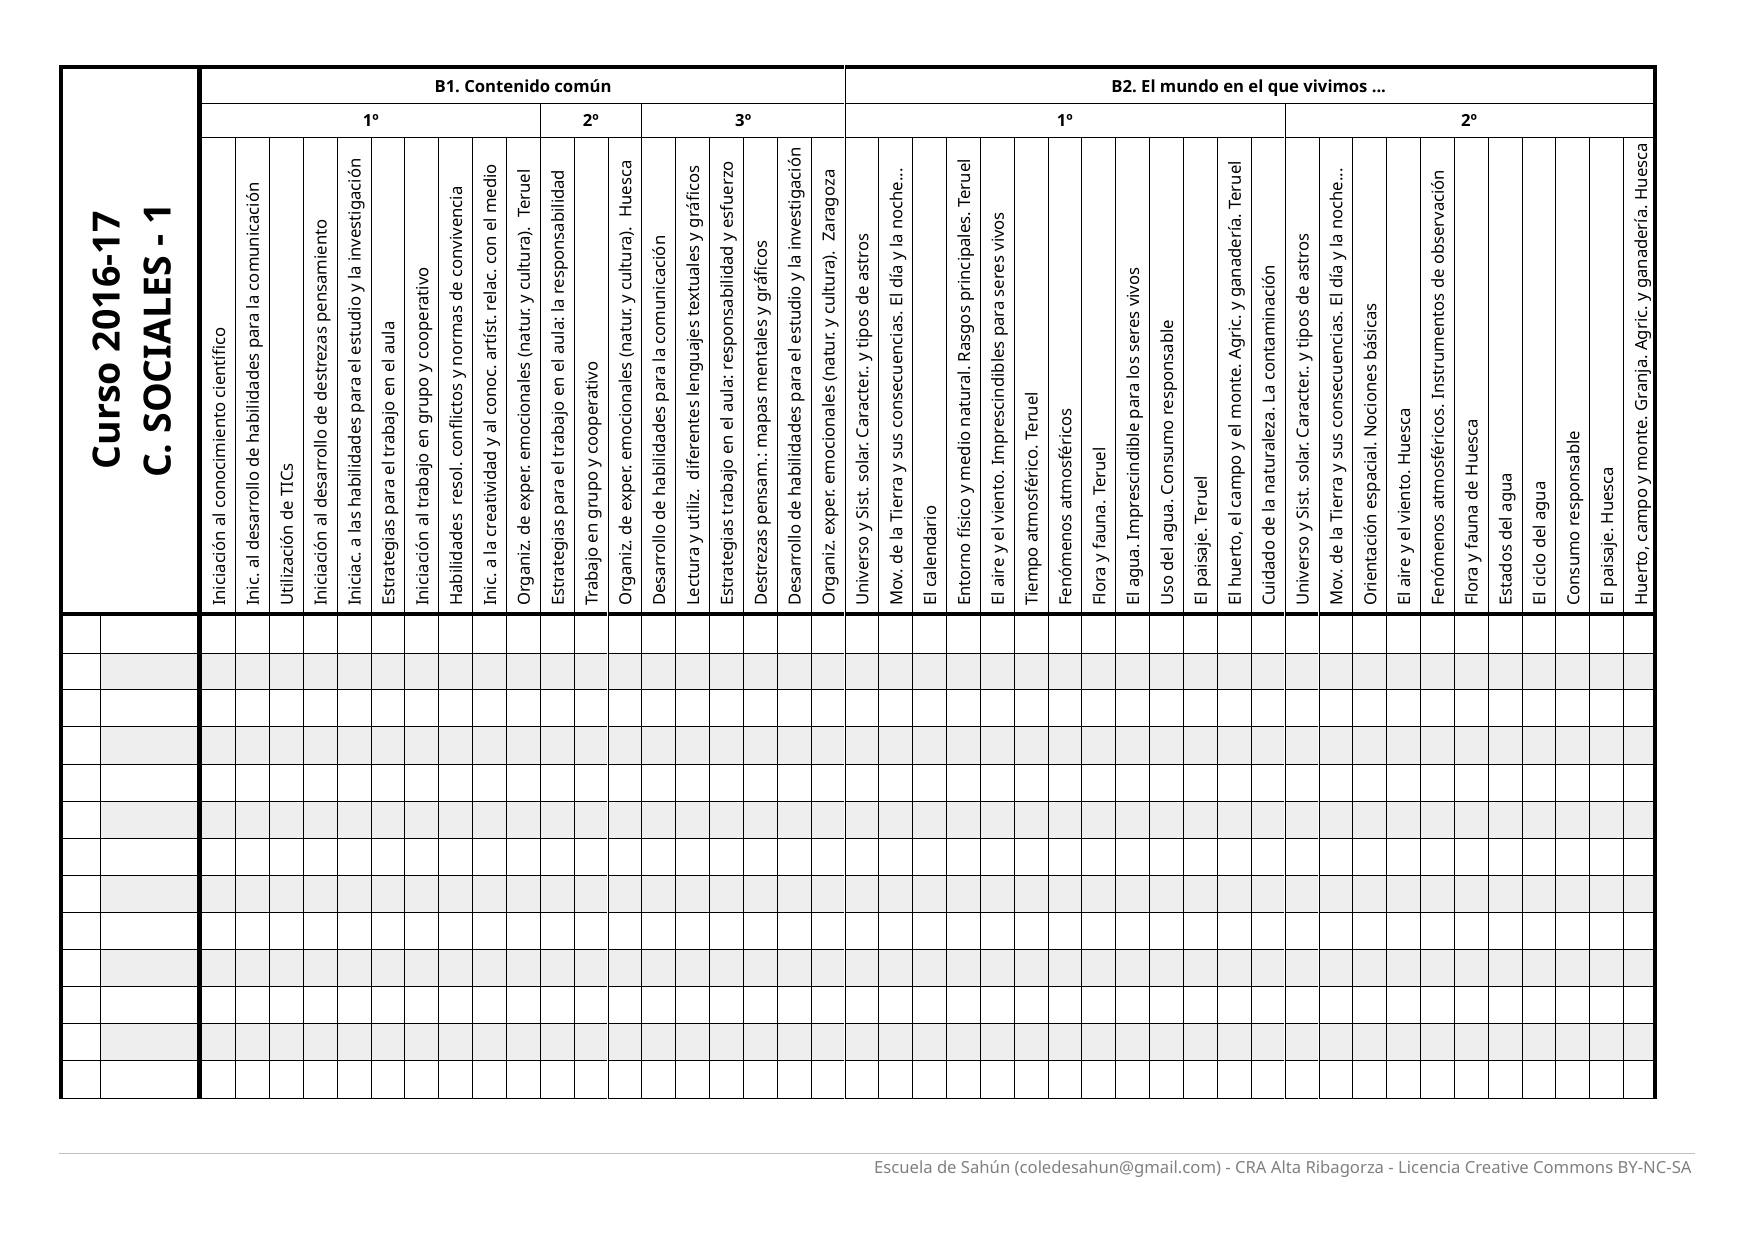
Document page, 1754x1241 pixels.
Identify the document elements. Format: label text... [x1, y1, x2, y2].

table_cell [507, 654, 540, 689]
table_cell [1116, 765, 1149, 801]
table_cell [1387, 839, 1420, 875]
table_cell [981, 802, 1014, 838]
table_cell [812, 839, 844, 875]
table_cell [575, 1061, 607, 1098]
table_cell [879, 616, 912, 653]
table_cell [1015, 765, 1048, 801]
table_cell [1286, 765, 1318, 801]
table_cell [1252, 987, 1284, 1023]
table_cell [304, 727, 337, 764]
table_cell [1590, 727, 1623, 764]
table_cell [1421, 987, 1454, 1023]
table_cell [338, 839, 371, 875]
table_cell [338, 690, 371, 726]
table_cell [1590, 913, 1623, 949]
table_cell El aire y el viento. Huesca [1387, 138, 1420, 612]
table_cell [372, 950, 404, 986]
table_cell [981, 1024, 1014, 1060]
table_cell [236, 1024, 269, 1060]
table_cell [812, 765, 844, 801]
table_cell [270, 987, 303, 1023]
table_cell [913, 1061, 946, 1098]
table_cell [1150, 727, 1183, 764]
table_cell [338, 950, 371, 986]
table_cell [575, 950, 607, 986]
table_cell [1049, 987, 1081, 1023]
table_cell [270, 950, 303, 986]
table_cell [372, 616, 404, 653]
table_cell Fenómenos atmosféricos. Instrumentos de observación [1421, 138, 1454, 612]
table_cell [1556, 987, 1589, 1023]
table_cell [981, 876, 1014, 912]
table_cell [1455, 876, 1488, 912]
table_cell [1015, 616, 1048, 653]
table_cell Iniciación al desarrollo de destrezas pensamiento [304, 138, 337, 612]
table_cell [575, 727, 607, 764]
table_cell [913, 987, 946, 1023]
table_cell [1523, 802, 1555, 838]
table_cell [1353, 839, 1386, 875]
table_cell Estrategias para el trabajo en el aula: la responsabilidad [541, 138, 574, 612]
table_cell [947, 616, 980, 653]
table_cell [304, 690, 337, 726]
table_cell [947, 1024, 980, 1060]
table_cell [1015, 950, 1048, 986]
table_cell [744, 950, 777, 986]
table_cell [1590, 654, 1623, 689]
table_cell El paisaje. Huesca [1590, 138, 1623, 612]
table_cell [575, 654, 607, 689]
table_cell [270, 690, 303, 726]
table_cell Uso del agua. Consumo responsable [1150, 138, 1183, 612]
table_cell [1387, 950, 1420, 986]
table_cell [101, 616, 197, 653]
table_cell [1116, 727, 1149, 764]
table_cell [1150, 1061, 1183, 1098]
table_cell [236, 616, 269, 653]
table_cell [1320, 690, 1352, 726]
table_cell [1116, 987, 1149, 1023]
table_cell [1286, 913, 1318, 949]
table_cell [439, 616, 472, 653]
table_cell [642, 950, 675, 986]
table_cell [1489, 987, 1522, 1023]
table_cell Estrategias trabajo en el aula: responsabilidad y esfuerzo [710, 138, 743, 612]
table_cell [879, 654, 912, 689]
table_cell [947, 987, 980, 1023]
table_cell [1049, 654, 1081, 689]
table_cell [710, 1061, 743, 1098]
table_cell [372, 765, 404, 801]
table_cell [1320, 839, 1352, 875]
table_cell [338, 616, 371, 653]
table_cell [947, 876, 980, 912]
table_header B1. Contenido común [202, 69, 844, 103]
table_cell [1116, 616, 1149, 653]
table_cell [1252, 727, 1284, 764]
table_cell [947, 765, 980, 801]
table_cell [1624, 654, 1653, 689]
table_cell [405, 654, 438, 689]
table_cell [879, 950, 912, 986]
table_cell [1590, 690, 1623, 726]
table_header B2. El mundo en el que vivimos ... [846, 69, 1653, 103]
table_cell [1184, 616, 1217, 653]
table_cell [236, 839, 269, 875]
table_cell [778, 1061, 811, 1098]
table_cell [338, 876, 371, 912]
table_cell [63, 616, 100, 653]
table_cell [812, 690, 844, 726]
table_cell [879, 839, 912, 875]
table_cell [642, 987, 675, 1023]
table_cell [1049, 1061, 1081, 1098]
table_cell [507, 876, 540, 912]
table_cell [1590, 839, 1623, 875]
table_cell [981, 654, 1014, 689]
table_cell [744, 616, 777, 653]
table_cell [846, 654, 878, 689]
table_cell [1082, 950, 1115, 986]
table_cell [913, 765, 946, 801]
table_cell [507, 1061, 540, 1098]
table_cell [981, 1061, 1014, 1098]
table_cell [1353, 765, 1386, 801]
table_cell Universo y Sist. solar. Caracter.. y tipos de astros [1286, 138, 1318, 612]
table_cell [1489, 727, 1522, 764]
table_cell [1116, 690, 1149, 726]
table_cell [270, 802, 303, 838]
table_cell [1184, 654, 1217, 689]
table_cell [1082, 616, 1115, 653]
table_cell [1556, 727, 1589, 764]
table_cell [236, 913, 269, 949]
table_cell Cuidado de la naturaleza. La contaminación [1252, 138, 1284, 612]
table_cell [101, 802, 197, 838]
table_cell [1320, 765, 1352, 801]
table_cell [236, 950, 269, 986]
table_cell [642, 1024, 675, 1060]
table_cell [1184, 802, 1217, 838]
table_cell [1421, 765, 1454, 801]
table_cell [1150, 1024, 1183, 1060]
table_cell [778, 654, 811, 689]
table_cell [1353, 654, 1386, 689]
table_cell [1049, 839, 1081, 875]
table_cell [642, 802, 675, 838]
table_cell [1523, 876, 1555, 912]
table_cell [1049, 950, 1081, 986]
table_cell [1523, 727, 1555, 764]
table_cell [541, 802, 574, 838]
table_cell [1252, 950, 1284, 986]
table_cell [676, 876, 709, 912]
table_cell El paisaje. Teruel [1184, 138, 1217, 612]
table_cell [473, 690, 506, 726]
table_cell [236, 690, 269, 726]
table_cell [473, 1024, 506, 1060]
table_cell [304, 950, 337, 986]
table_cell [1556, 616, 1589, 653]
table_cell [1489, 690, 1522, 726]
table_cell [202, 876, 235, 912]
table_cell [405, 690, 438, 726]
table_cell [236, 876, 269, 912]
table_cell [405, 1024, 438, 1060]
table_cell Iniciac. a las habilidades para el estudio y la investigación [338, 138, 371, 612]
table_cell [473, 616, 506, 653]
table_cell [202, 616, 235, 653]
table_cell [1353, 987, 1386, 1023]
table_cell [541, 1024, 574, 1060]
table_cell [507, 950, 540, 986]
table_cell [1150, 950, 1183, 986]
table_cell [1353, 690, 1386, 726]
table_cell [1184, 765, 1217, 801]
table_cell [1184, 987, 1217, 1023]
table_cell [676, 913, 709, 949]
table_cell [676, 950, 709, 986]
table_cell [1624, 765, 1653, 801]
table_cell [439, 876, 472, 912]
table_cell [1489, 839, 1522, 875]
table_cell [676, 1061, 709, 1098]
table_cell [236, 727, 269, 764]
table_cell [1624, 839, 1653, 875]
table_cell [541, 690, 574, 726]
table_cell [575, 987, 607, 1023]
table_cell [1252, 1024, 1284, 1060]
table_cell [1421, 690, 1454, 726]
table_cell Entorno físico y medio natural. Rasgos principales. Teruel [947, 138, 980, 612]
table_cell [846, 950, 878, 986]
table_cell 2º [1286, 104, 1653, 137]
table_cell [1218, 690, 1251, 726]
table_cell [879, 1061, 912, 1098]
table_cell [879, 1024, 912, 1060]
table_cell [1590, 876, 1623, 912]
table_cell [642, 690, 675, 726]
table_cell [541, 1061, 574, 1098]
table_cell [642, 839, 675, 875]
table_cell [1455, 727, 1488, 764]
table_cell [236, 654, 269, 689]
table_cell [405, 727, 438, 764]
table_header Curso 2016-17 C. SOCIALES - 1 [63, 69, 197, 612]
table_cell [575, 913, 607, 949]
table_cell [507, 616, 540, 653]
table_cell [63, 839, 100, 875]
table_cell [609, 987, 641, 1023]
table_cell [1523, 690, 1555, 726]
table_cell [913, 727, 946, 764]
table_cell [609, 950, 641, 986]
table_cell [710, 1024, 743, 1060]
table_cell [236, 1061, 269, 1098]
table_cell [676, 654, 709, 689]
table_cell [270, 727, 303, 764]
table_cell [1421, 727, 1454, 764]
table_cell [1049, 727, 1081, 764]
table_cell [1015, 1061, 1048, 1098]
table_cell [507, 913, 540, 949]
table_cell [778, 727, 811, 764]
table_cell [1624, 950, 1653, 986]
table_cell [1387, 727, 1420, 764]
table_cell [1421, 802, 1454, 838]
table_cell [1590, 950, 1623, 986]
table_cell [439, 727, 472, 764]
table_cell [778, 876, 811, 912]
table_cell [507, 690, 540, 726]
table_cell [63, 913, 100, 949]
table_cell [710, 839, 743, 875]
table_cell Destrezas pensam.: mapas mentales y gráficos [744, 138, 777, 612]
table_cell [202, 654, 235, 689]
table_cell [541, 616, 574, 653]
table_cell [63, 1024, 100, 1060]
table_cell [879, 690, 912, 726]
table_cell [1116, 876, 1149, 912]
table_cell [541, 876, 574, 912]
table_cell [1624, 690, 1653, 726]
table_cell [1286, 987, 1318, 1023]
table_cell [1082, 839, 1115, 875]
table_cell [405, 876, 438, 912]
table_cell [338, 1024, 371, 1060]
table_cell [1082, 876, 1115, 912]
table_cell [609, 690, 641, 726]
table_cell Orientación espacial. Nociones básicas [1353, 138, 1386, 612]
table_cell [1353, 1024, 1386, 1060]
table_cell [101, 987, 197, 1023]
table_cell [744, 1024, 777, 1060]
table_cell [575, 765, 607, 801]
table_cell [270, 913, 303, 949]
table_cell [744, 1061, 777, 1098]
table_cell [1184, 876, 1217, 912]
table_cell [609, 802, 641, 838]
table_cell [1116, 802, 1149, 838]
table_cell [1252, 654, 1284, 689]
table_cell [947, 1061, 980, 1098]
table_cell [1184, 950, 1217, 986]
table_cell [1184, 690, 1217, 726]
table_cell [1049, 616, 1081, 653]
table_cell [1624, 616, 1653, 653]
table_cell [338, 765, 371, 801]
table_cell [812, 987, 844, 1023]
table_cell [846, 616, 878, 653]
table_cell [1218, 950, 1251, 986]
table_cell [947, 690, 980, 726]
table_cell Mov. de la Tierra y sus consecuencias. El día y la noche... [879, 138, 912, 612]
table_cell [879, 727, 912, 764]
table_cell [1387, 802, 1420, 838]
table_cell [1489, 1024, 1522, 1060]
table_cell [778, 690, 811, 726]
table_cell [202, 802, 235, 838]
table_cell [947, 839, 980, 875]
table_cell El calendario [913, 138, 946, 612]
table_cell [609, 616, 641, 653]
table_cell 2º [541, 104, 641, 137]
table_cell [1590, 765, 1623, 801]
table_cell [642, 654, 675, 689]
table_cell [1489, 765, 1522, 801]
table_cell [405, 950, 438, 986]
table_cell [744, 913, 777, 949]
table_cell [405, 802, 438, 838]
table_cell [101, 690, 197, 726]
table_cell [1421, 950, 1454, 986]
table_cell [405, 839, 438, 875]
table_cell Universo y Sist. solar. Caracter.. y tipos de astros [846, 138, 878, 612]
table_cell [372, 1061, 404, 1098]
table_cell El aire y el viento. Imprescindibles para seres vivos [981, 138, 1014, 612]
table_cell [1218, 616, 1251, 653]
table_cell [1624, 802, 1653, 838]
table_cell [676, 839, 709, 875]
table_cell [304, 1061, 337, 1098]
table_cell [270, 616, 303, 653]
table_cell [846, 765, 878, 801]
table_cell [642, 876, 675, 912]
table_cell [1015, 1024, 1048, 1060]
table_cell [304, 654, 337, 689]
table_cell [1455, 1061, 1488, 1098]
table_cell [405, 987, 438, 1023]
table_cell [439, 654, 472, 689]
table_cell [1489, 876, 1522, 912]
table_cell [507, 802, 540, 838]
table_cell [1082, 1024, 1115, 1060]
table_cell [541, 765, 574, 801]
table_cell [1624, 727, 1653, 764]
table_cell [372, 1024, 404, 1060]
table_cell [1556, 802, 1589, 838]
table_cell [1455, 913, 1488, 949]
table_cell [812, 913, 844, 949]
table_cell [1150, 765, 1183, 801]
table_cell [1590, 616, 1623, 653]
table_cell [1015, 690, 1048, 726]
table_cell [1049, 1024, 1081, 1060]
table_cell [202, 987, 235, 1023]
table_cell [304, 802, 337, 838]
table_cell [1082, 987, 1115, 1023]
table_cell [981, 987, 1014, 1023]
table_cell [913, 876, 946, 912]
table_cell [1523, 616, 1555, 653]
table_cell [372, 690, 404, 726]
table_cell [439, 690, 472, 726]
table_cell [1049, 876, 1081, 912]
table_cell [338, 727, 371, 764]
table_cell [1082, 690, 1115, 726]
table_cell [1015, 654, 1048, 689]
table_cell [1082, 1061, 1115, 1098]
table_cell Inic. al desarrollo de habilidades para la comunicación [236, 138, 269, 612]
table_cell [202, 950, 235, 986]
table_cell [879, 765, 912, 801]
table_cell [372, 727, 404, 764]
table_cell [1624, 1061, 1653, 1098]
table_cell [609, 913, 641, 949]
table_cell [1049, 690, 1081, 726]
table_cell [1353, 950, 1386, 986]
table_cell [744, 654, 777, 689]
table_cell [439, 987, 472, 1023]
table_cell [1455, 1024, 1488, 1060]
table_cell [575, 839, 607, 875]
table_cell [63, 876, 100, 912]
table_cell Iniciación al trabajo en grupo y cooperativo [405, 138, 438, 612]
table_cell [710, 876, 743, 912]
table_cell [507, 765, 540, 801]
table_cell [846, 727, 878, 764]
table_cell [270, 765, 303, 801]
table_cell 3º [642, 104, 844, 137]
table_cell [63, 987, 100, 1023]
table_cell [270, 839, 303, 875]
table_cell [744, 690, 777, 726]
table_cell El agua. Imprescindible para los seres vivos [1116, 138, 1149, 612]
table_cell [846, 1061, 878, 1098]
table_cell Desarrollo de habilidades para la comunicación [642, 138, 675, 612]
table_cell [1489, 913, 1522, 949]
table_cell [1286, 690, 1318, 726]
table_cell [338, 1061, 371, 1098]
table_cell [913, 690, 946, 726]
table_cell [913, 839, 946, 875]
table_cell [1320, 654, 1352, 689]
table_cell [778, 1024, 811, 1060]
table_cell [846, 913, 878, 949]
table_cell [101, 1024, 197, 1060]
table_cell [642, 727, 675, 764]
table_cell El huerto, el campo y el monte. Agric. y ganadería. Teruel [1218, 138, 1251, 612]
table_cell [1015, 876, 1048, 912]
table_cell [1523, 654, 1555, 689]
table_cell [1523, 1024, 1555, 1060]
table_cell [1590, 1061, 1623, 1098]
table_cell [1489, 1061, 1522, 1098]
table_cell [744, 839, 777, 875]
table_cell [405, 913, 438, 949]
table_cell [846, 839, 878, 875]
table_cell [642, 913, 675, 949]
table_cell [1286, 1061, 1318, 1098]
table_cell [1556, 765, 1589, 801]
table_cell [1320, 802, 1352, 838]
table_cell [744, 802, 777, 838]
table_cell [1353, 876, 1386, 912]
table_cell [1252, 616, 1284, 653]
table_cell [1150, 654, 1183, 689]
table_cell [439, 950, 472, 986]
table_cell [473, 802, 506, 838]
table_cell [304, 765, 337, 801]
table_cell [304, 876, 337, 912]
table_cell [1252, 765, 1284, 801]
table_cell Flora y fauna. Teruel [1082, 138, 1115, 612]
table_cell Flora y fauna de Huesca [1455, 138, 1488, 612]
table_cell Huerto, campo y monte. Granja. Agric. y ganadería. Huesca [1624, 138, 1653, 612]
table_cell [1556, 1061, 1589, 1098]
table_cell [1387, 654, 1420, 689]
table_cell [846, 1024, 878, 1060]
table_cell Utilización de TICs [270, 138, 303, 612]
table_cell [1387, 913, 1420, 949]
table_cell [1184, 913, 1217, 949]
table_cell [778, 802, 811, 838]
table_cell [1116, 654, 1149, 689]
table_cell [1218, 839, 1251, 875]
table_cell [507, 987, 540, 1023]
table_cell [439, 1024, 472, 1060]
table_cell [372, 913, 404, 949]
table_cell [1286, 839, 1318, 875]
table_cell [744, 727, 777, 764]
table_cell [405, 1061, 438, 1098]
table_cell El ciclo del agua [1523, 138, 1555, 612]
table_cell [676, 1024, 709, 1060]
table_cell [947, 913, 980, 949]
table_cell [541, 987, 574, 1023]
table_cell [981, 765, 1014, 801]
table_cell [778, 987, 811, 1023]
table_cell [778, 839, 811, 875]
table_cell [1455, 950, 1488, 986]
table_cell [1556, 690, 1589, 726]
table_cell [236, 765, 269, 801]
table_cell [1523, 765, 1555, 801]
table_cell [1455, 654, 1488, 689]
table_cell Lectura y utiliz. diferentes lenguajes textuales y gráficos [676, 138, 709, 612]
table_cell [1320, 950, 1352, 986]
table_cell [236, 987, 269, 1023]
table_cell [1320, 1061, 1352, 1098]
table_cell [676, 616, 709, 653]
table_cell Estrategias para el trabajo en el aula [372, 138, 404, 612]
table_cell Fenómenos atmosféricos [1049, 138, 1081, 612]
table_cell [1455, 690, 1488, 726]
table_cell [63, 802, 100, 838]
table_cell [473, 654, 506, 689]
table_cell [879, 876, 912, 912]
table_cell [879, 913, 912, 949]
table_cell [338, 802, 371, 838]
table_cell [473, 765, 506, 801]
table_cell [981, 913, 1014, 949]
table_cell [1184, 839, 1217, 875]
table_cell [1082, 802, 1115, 838]
table_cell [304, 913, 337, 949]
table_cell [812, 654, 844, 689]
table_cell Trabajo en grupo y cooperativo [575, 138, 607, 612]
table_cell [1252, 1061, 1284, 1098]
table_cell [1523, 950, 1555, 986]
table_cell [1624, 987, 1653, 1023]
table_cell [913, 654, 946, 689]
table_cell [1523, 987, 1555, 1023]
table_cell [609, 1061, 641, 1098]
table_cell [202, 1024, 235, 1060]
table_cell [1353, 1061, 1386, 1098]
table_cell [710, 802, 743, 838]
table_cell [812, 802, 844, 838]
table_cell [778, 765, 811, 801]
table_cell [101, 913, 197, 949]
table_cell [812, 876, 844, 912]
table_cell [1320, 987, 1352, 1023]
table_cell [1489, 654, 1522, 689]
table_cell [812, 1061, 844, 1098]
table_cell [1489, 950, 1522, 986]
table_cell [541, 950, 574, 986]
table_cell [609, 654, 641, 689]
table_cell [879, 802, 912, 838]
table_cell [372, 839, 404, 875]
table_cell [812, 950, 844, 986]
table_cell [981, 839, 1014, 875]
table_cell [1353, 913, 1386, 949]
table_cell [473, 987, 506, 1023]
table_cell [1556, 876, 1589, 912]
table_cell [541, 913, 574, 949]
table_cell [1556, 913, 1589, 949]
table_cell [541, 839, 574, 875]
table_cell [1624, 876, 1653, 912]
table_cell [947, 727, 980, 764]
table_cell [981, 727, 1014, 764]
table_cell Desarrollo de habilidades para el estudio y la investigación [778, 138, 811, 612]
table_cell [981, 616, 1014, 653]
table_cell [372, 876, 404, 912]
table_cell [372, 802, 404, 838]
table_cell [405, 765, 438, 801]
table_cell [609, 839, 641, 875]
table_cell [947, 802, 980, 838]
table_cell [1286, 727, 1318, 764]
table_cell [1184, 1024, 1217, 1060]
table_cell [1523, 839, 1555, 875]
table_cell [575, 616, 607, 653]
table_cell [1387, 1061, 1420, 1098]
table_cell [372, 987, 404, 1023]
table_cell [1286, 654, 1318, 689]
table_cell [1150, 802, 1183, 838]
table_cell Organiz. de exper. emocionales (natur. y cultura). Teruel [507, 138, 540, 612]
table_cell [676, 690, 709, 726]
table_cell [1049, 802, 1081, 838]
table_cell [101, 1061, 197, 1098]
table_cell [744, 987, 777, 1023]
table_cell [304, 839, 337, 875]
table_cell [1015, 802, 1048, 838]
table_cell Iniciación al conocimiento científico [202, 138, 235, 612]
table_cell [1015, 913, 1048, 949]
table_cell [473, 1061, 506, 1098]
table_cell [1387, 987, 1420, 1023]
table_cell [879, 987, 912, 1023]
table_cell [1184, 727, 1217, 764]
table_cell [1082, 913, 1115, 949]
table_cell [202, 913, 235, 949]
table_cell [1590, 987, 1623, 1023]
table_cell [1252, 802, 1284, 838]
table_cell [676, 765, 709, 801]
table_cell [338, 654, 371, 689]
table_cell [1082, 765, 1115, 801]
table_cell [744, 765, 777, 801]
table_cell [439, 913, 472, 949]
table_cell [676, 987, 709, 1023]
table_cell [642, 765, 675, 801]
table_cell [1150, 616, 1183, 653]
table_cell 1º [846, 104, 1284, 137]
table_cell [1286, 1024, 1318, 1060]
table_cell [575, 690, 607, 726]
table_cell [63, 1061, 100, 1098]
table_cell [1218, 987, 1251, 1023]
table_cell [1387, 690, 1420, 726]
table_cell [338, 913, 371, 949]
table_cell [1624, 1024, 1653, 1060]
table_cell [913, 1024, 946, 1060]
table_cell [405, 616, 438, 653]
table_cell [1353, 616, 1386, 653]
table_cell [947, 654, 980, 689]
table_cell [1421, 1024, 1454, 1060]
table_cell [1421, 913, 1454, 949]
table_cell [1320, 876, 1352, 912]
table_cell [1353, 802, 1386, 838]
table_cell [439, 839, 472, 875]
table_cell [1320, 1024, 1352, 1060]
table_cell [710, 765, 743, 801]
table_cell [1455, 765, 1488, 801]
table_cell [676, 802, 709, 838]
table_cell [1523, 913, 1555, 949]
table_cell [101, 839, 197, 875]
table_cell [1421, 616, 1454, 653]
table_cell [1421, 654, 1454, 689]
table_cell [575, 876, 607, 912]
table_cell [1218, 654, 1251, 689]
table_cell [846, 876, 878, 912]
table_cell [1150, 876, 1183, 912]
table_cell [63, 654, 100, 689]
table_cell [1218, 1061, 1251, 1098]
table_cell [101, 950, 197, 986]
table_cell [1116, 1061, 1149, 1098]
table_cell [63, 727, 100, 764]
table_cell [1116, 1024, 1149, 1060]
table_cell [1523, 1061, 1555, 1098]
table_cell [1387, 616, 1420, 653]
table_cell [202, 1061, 235, 1098]
table_cell [710, 950, 743, 986]
table_cell [1489, 616, 1522, 653]
table_cell [1387, 765, 1420, 801]
table_cell [1116, 839, 1149, 875]
table_cell [63, 950, 100, 986]
table_cell [710, 690, 743, 726]
table_cell [1252, 913, 1284, 949]
table_cell [270, 654, 303, 689]
table_cell [1387, 876, 1420, 912]
table_cell [778, 616, 811, 653]
table_cell [913, 913, 946, 949]
table_cell [1252, 876, 1284, 912]
table_cell [338, 987, 371, 1023]
table_cell [913, 802, 946, 838]
table_cell [710, 616, 743, 653]
table_cell [1218, 876, 1251, 912]
table_cell Organiz. exper. emocionales (natur. y cultura). Zaragoza [812, 138, 844, 612]
table_cell [507, 839, 540, 875]
table_cell [778, 913, 811, 949]
table_cell [1015, 839, 1048, 875]
table_cell [1150, 690, 1183, 726]
table_cell [1353, 727, 1386, 764]
table_cell [202, 765, 235, 801]
table_cell [913, 616, 946, 653]
table_cell [202, 690, 235, 726]
table_cell [1320, 616, 1352, 653]
table_cell [1624, 913, 1653, 949]
table_cell Mov. de la Tierra y sus consecuencias. El día y la noche... [1320, 138, 1352, 612]
table_cell [1218, 1024, 1251, 1060]
table_cell [1455, 802, 1488, 838]
table_cell [473, 839, 506, 875]
table_cell [846, 987, 878, 1023]
table_cell [236, 802, 269, 838]
table_cell [372, 654, 404, 689]
table_cell [1150, 839, 1183, 875]
table_cell [812, 616, 844, 653]
table_cell [744, 876, 777, 912]
table_cell [1590, 802, 1623, 838]
table_cell [1489, 802, 1522, 838]
table_cell [812, 1024, 844, 1060]
table_cell [1455, 616, 1488, 653]
table_cell Organiz. de exper. emocionales (natur. y cultura). Huesca [609, 138, 641, 612]
table_cell [63, 765, 100, 801]
table_cell [1387, 1024, 1420, 1060]
table_cell [642, 1061, 675, 1098]
table_cell [541, 727, 574, 764]
table_cell [1455, 987, 1488, 1023]
table_cell 1º [202, 104, 540, 137]
table_cell [575, 802, 607, 838]
table_cell [1286, 802, 1318, 838]
table_cell [202, 839, 235, 875]
table_cell [101, 654, 197, 689]
table_cell [473, 876, 506, 912]
table_cell [541, 654, 574, 689]
table_cell [676, 727, 709, 764]
table_cell [1421, 839, 1454, 875]
table_cell [1421, 1061, 1454, 1098]
table_cell [101, 765, 197, 801]
table_cell [710, 987, 743, 1023]
table_cell [575, 1024, 607, 1060]
table_cell [1218, 765, 1251, 801]
table_cell [1590, 1024, 1623, 1060]
table_cell [846, 802, 878, 838]
table_cell [1320, 913, 1352, 949]
table_cell [507, 727, 540, 764]
table_cell [1015, 727, 1048, 764]
table_cell [101, 727, 197, 764]
table_cell [812, 727, 844, 764]
table_cell [1082, 654, 1115, 689]
table_cell [1286, 616, 1318, 653]
table_cell [202, 727, 235, 764]
table_cell [1421, 876, 1454, 912]
table_cell [642, 616, 675, 653]
table_cell [1150, 913, 1183, 949]
table_cell [1218, 913, 1251, 949]
table_cell [473, 727, 506, 764]
table_cell [439, 765, 472, 801]
table_cell Inic. a la creatividad y al conoc. artíst. relac. con el medio [473, 138, 506, 612]
table_cell [473, 950, 506, 986]
table_cell [1049, 913, 1081, 949]
table_cell [1218, 802, 1251, 838]
table_cell [1116, 913, 1149, 949]
table_cell [304, 1024, 337, 1060]
table_cell [913, 950, 946, 986]
table_cell [1556, 839, 1589, 875]
table_cell [609, 1024, 641, 1060]
table_cell [981, 690, 1014, 726]
table_cell [1252, 839, 1284, 875]
table_cell [710, 727, 743, 764]
table_cell [609, 765, 641, 801]
table_cell Habilidades resol. conflictos y normas de convivencia [439, 138, 472, 612]
table_cell [1082, 727, 1115, 764]
table_cell [1556, 1024, 1589, 1060]
table_cell [1286, 876, 1318, 912]
table_cell Consumo responsable [1556, 138, 1589, 612]
table_cell [1218, 727, 1251, 764]
table_cell [947, 950, 980, 986]
table_cell [507, 1024, 540, 1060]
table_cell [1184, 1061, 1217, 1098]
table_cell Tiempo atmosférico. Teruel [1015, 138, 1048, 612]
table_cell [1455, 839, 1488, 875]
table_cell [304, 616, 337, 653]
table_cell [1556, 654, 1589, 689]
table_cell [609, 727, 641, 764]
table_cell Estados del agua [1489, 138, 1522, 612]
table_cell [270, 876, 303, 912]
table_cell [710, 654, 743, 689]
table_cell [1015, 987, 1048, 1023]
table_cell [1556, 950, 1589, 986]
table_cell [473, 913, 506, 949]
table_cell [439, 802, 472, 838]
table_cell [439, 1061, 472, 1098]
table_cell [1049, 765, 1081, 801]
table_cell [270, 1061, 303, 1098]
table_cell [101, 876, 197, 912]
table_cell [846, 690, 878, 726]
table_cell [304, 987, 337, 1023]
table_cell [1320, 727, 1352, 764]
table_cell [609, 876, 641, 912]
table_cell [710, 913, 743, 949]
table_cell [1252, 690, 1284, 726]
table_cell [1150, 987, 1183, 1023]
table_cell [1286, 950, 1318, 986]
table_cell [981, 950, 1014, 986]
table_cell [63, 690, 100, 726]
table_cell [270, 1024, 303, 1060]
table_cell [1116, 950, 1149, 986]
table_cell [778, 950, 811, 986]
